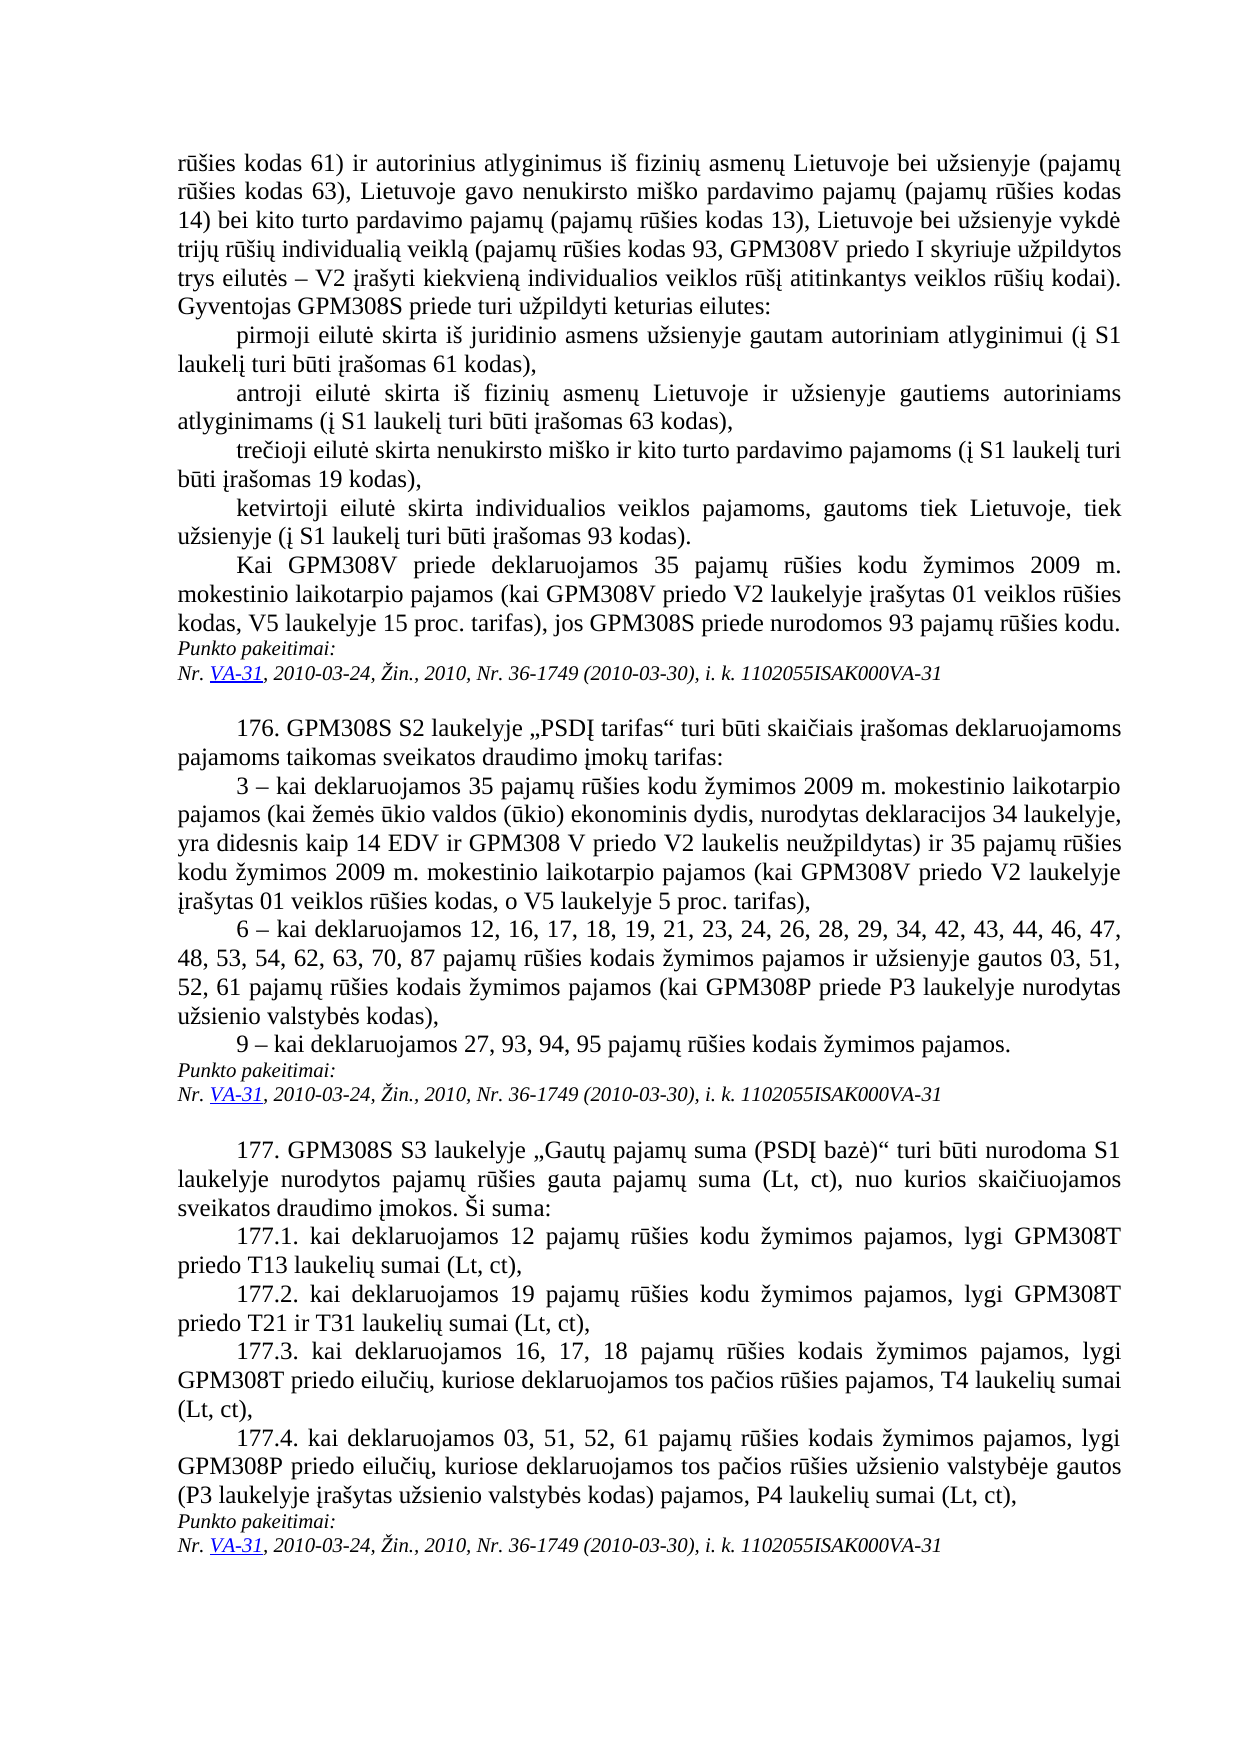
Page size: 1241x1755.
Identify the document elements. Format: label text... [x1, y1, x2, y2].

text Punkto pakeitimai: [177, 1058, 1122, 1082]
text 177.2. kai deklaruojamos 19 pajamų rūšies kodu žymimos pajamos, lygi GPM308T priedo T21 ir T31 laukelių sumai (Lt, ct), [177, 1279, 1122, 1336]
text pirmoji eilutė skirta iš juridinio asmens užsienyje gautam autoriniam atlyginimui (į S1 laukelį turi būti įrašomas 61 kodas), [177, 320, 1122, 378]
text 6 – kai deklaruojamos 12, 16, 17, 18, 19, 21, 23, 24, 26, 28, 29, 34, 42, 43, 44, 46, 47, 48, 53, 54, 62, 63, 70, 87 pajamų rūšies kodais žymimos pajamos ir užsienyje gautos 03, 51, 52, 61 pajamų rūšies kodais žymimos pajamos (kai GPM308P priede P3 laukelyje nurodytas užsienio valstybės kodas), [177, 914, 1122, 1029]
text Punkto pakeitimai: [177, 636, 1122, 660]
text 3 – kai deklaruojamos 35 pajamų rūšies kodu žymimos 2009 m. mokestinio laikotarpio pajamos (kai žemės ūkio valdos (ūkio) ekonominis dydis, nurodytas deklaracijos 34 laukelyje, yra didesnis kaip 14 EDV ir GPM308 V priedo V2 laukelis neužpildytas) ir 35 pajamų rūšies kodu žymimos 2009 m. mokestinio laikotarpio pajamos (kai GPM308V priedo V2 laukelyje įrašytas 01 veiklos rūšies kodas, o V5 laukelyje 5 proc. tarifas), [177, 771, 1122, 914]
text 177.3. kai deklaruojamos 16, 17, 18 pajamų rūšies kodais žymimos pajamos, lygi GPM308T priedo eilučių, kuriose deklaruojamos tos pačios rūšies pajamos, T4 laukelių sumai (Lt, ct), [177, 1336, 1122, 1423]
text Nr. VA-31, 2010-03-24, Žin., 2010, Nr. 36-1749 (2010-03-30), i. k. 1102055ISAK000VA-31 [177, 1082, 1122, 1106]
text Nr. VA-31, 2010-03-24, Žin., 2010, Nr. 36-1749 (2010-03-30), i. k. 1102055ISAK000VA-31 [177, 1533, 1122, 1557]
text antroji eilutė skirta iš fizinių asmenų Lietuvoje ir užsienyje gautiems autoriniams atlyginimams (į S1 laukelį turi būti įrašomas 63 kodas), [177, 378, 1122, 435]
text 176. GPM308S S2 laukelyje „PSDĮ tarifas“ turi būti skaičiais įrašomas deklaruojamoms pajamoms taikomas sveikatos draudimo įmokų tarifas: [177, 713, 1122, 771]
text ketvirtoji eilutė skirta individualios veiklos pajamoms, gautoms tiek Lietuvoje, tiek užsienyje (į S1 laukelį turi būti įrašomas 93 kodas). [177, 493, 1122, 550]
text rūšies kodas 61) ir autorinius atlyginimus iš fizinių asmenų Lietuvoje bei užsienyje (pajamų rūšies kodas 63), Lietuvoje gavo nenukirsto miško pardavimo pajamų (pajamų rūšies kodas 14) bei kito turto pardavimo pajamų (pajamų rūšies kodas 13), Lietuvoje bei užsienyje vykdė trijų rūšių individualią veiklą (pajamų rūšies kodas 93, GPM308V priedo I skyriuje užpildytos trys eilutės – V2 įrašyti kiekvieną individualios veiklos rūšį atitinkantys veiklos rūšių kodai). Gyventojas GPM308S priede turi užpildyti keturias eilutes: [177, 148, 1122, 320]
text Kai GPM308V priede deklaruojamos 35 pajamų rūšies kodu žymimos 2009 m. mokestinio laikotarpio pajamos (kai GPM308V priedo V2 laukelyje įrašytas 01 veiklos rūšies kodas, V5 laukelyje 15 proc. tarifas), jos GPM308S priede nurodomos 93 pajamų rūšies kodu. [177, 550, 1122, 636]
text 9 – kai deklaruojamos 27, 93, 94, 95 pajamų rūšies kodais žymimos pajamos. [177, 1029, 1122, 1058]
text 177.4. kai deklaruojamos 03, 51, 52, 61 pajamų rūšies kodais žymimos pajamos, lygi GPM308P priedo eilučių, kuriose deklaruojamos tos pačios rūšies užsienio valstybėje gautos (P3 laukelyje įrašytas užsienio valstybės kodas) pajamos, P4 laukelių sumai (Lt, ct), [177, 1423, 1122, 1509]
text 177.1. kai deklaruojamos 12 pajamų rūšies kodu žymimos pajamos, lygi GPM308T priedo T13 laukelių sumai (Lt, ct), [177, 1221, 1122, 1279]
text Nr. VA-31, 2010-03-24, Žin., 2010, Nr. 36-1749 (2010-03-30), i. k. 1102055ISAK000VA-31 [177, 660, 1122, 684]
text Punkto pakeitimai: [177, 1509, 1122, 1533]
text 177. GPM308S S3 laukelyje „Gautų pajamų suma (PSDĮ bazė)“ turi būti nurodoma S1 laukelyje nurodytos pajamų rūšies gauta pajamų suma (Lt, ct), nuo kurios skaičiuojamos sveikatos draudimo įmokos. Ši suma: [177, 1135, 1122, 1221]
text trečioji eilutė skirta nenukirsto miško ir kito turto pardavimo pajamoms (į S1 laukelį turi būti įrašomas 19 kodas), [177, 435, 1122, 493]
